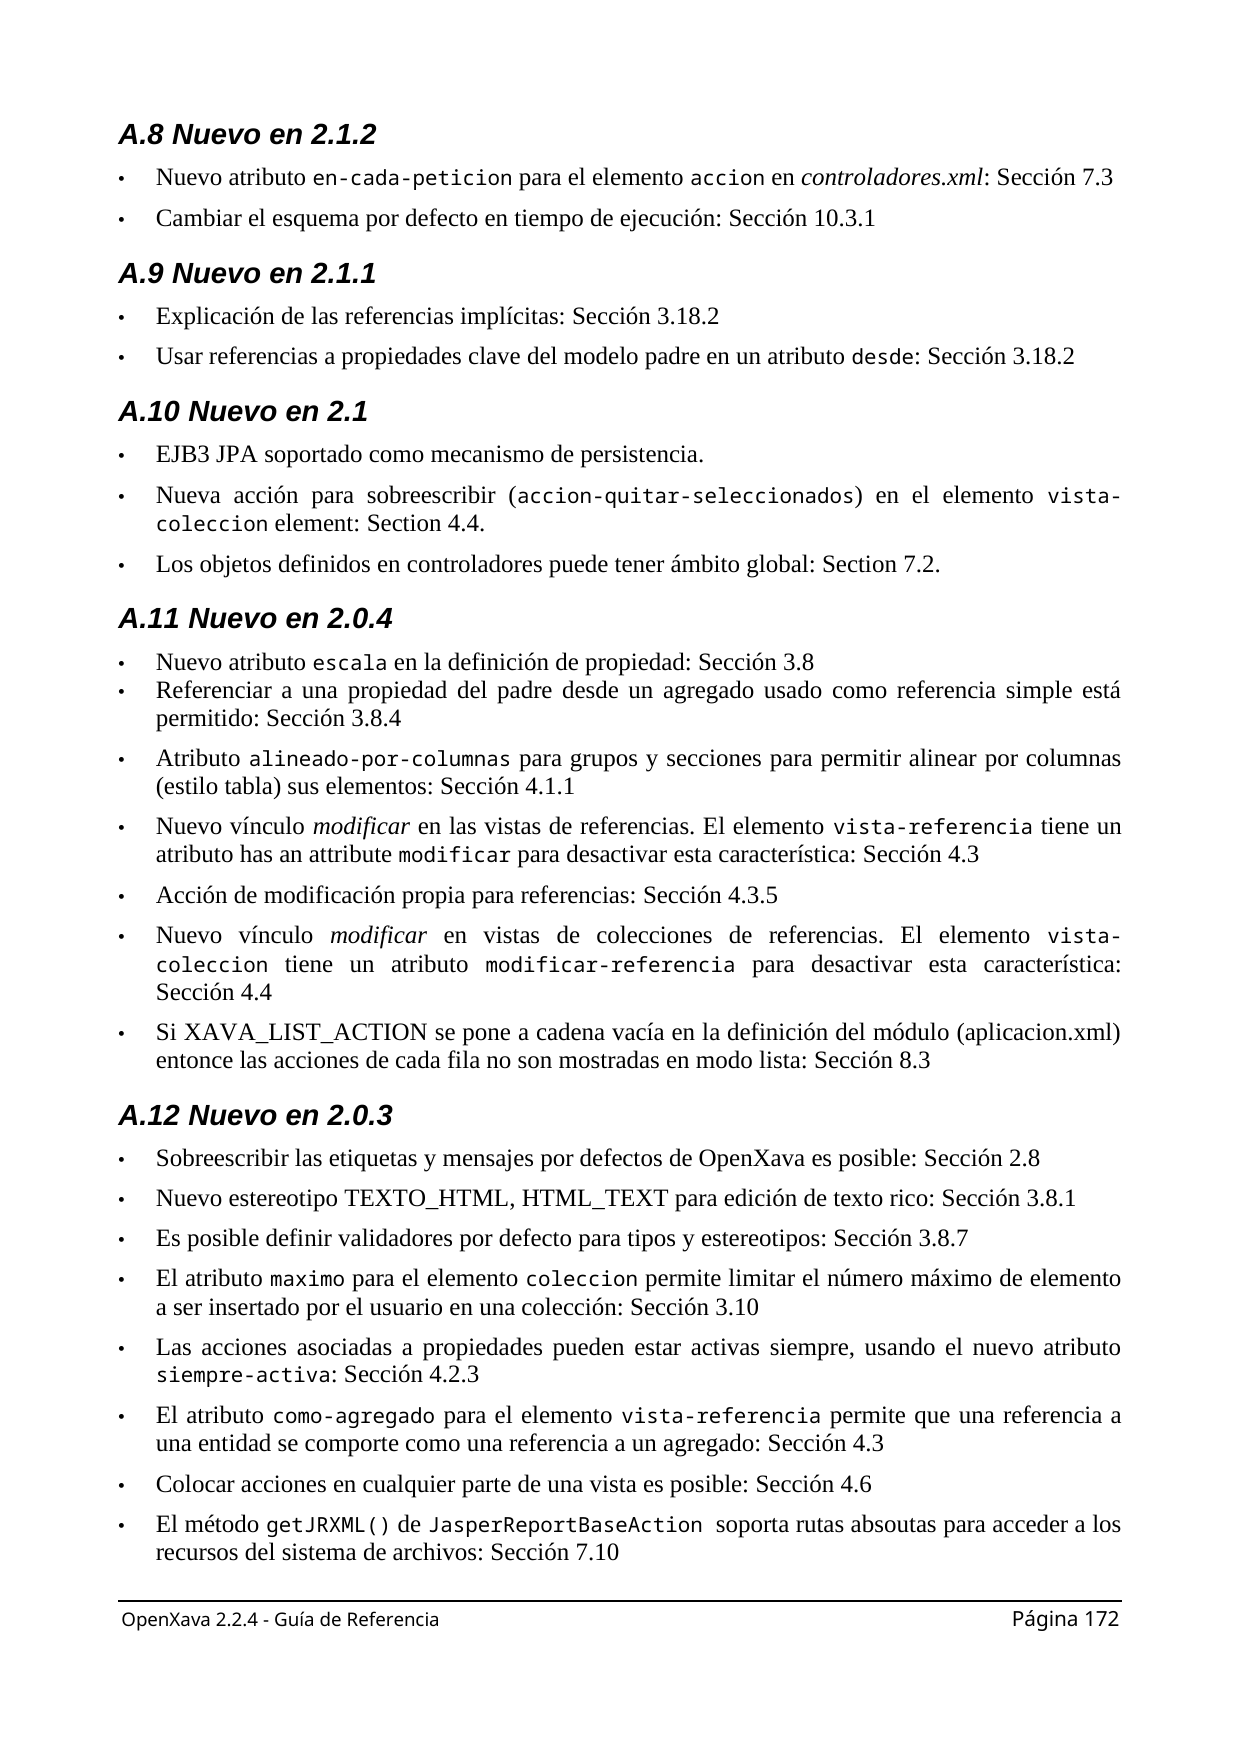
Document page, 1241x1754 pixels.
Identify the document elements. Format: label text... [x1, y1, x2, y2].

list El método getJRXML() de JasperReportBaseAction soporta rutas absoutas para acceder a los recursos del sistema de archivos: Sección 7.10 [118, 1510, 1122, 1566]
list Nuevo vínculo modificar en vistas de colecciones de referencias. El elemento vista-coleccion tiene un atributo modificar-referencia para desactivar esta característica: Sección 4.4 [118, 921, 1122, 1006]
subtitle Nuevo en 2.1 [118, 395, 1122, 428]
subtitle Nuevo en 2.1.2 [118, 118, 1122, 151]
list El atributo como-agregado para el elemento vista-referencia permite que una referencia a una entidad se comporte como una referencia a un agregado: Sección 4.3 [118, 1401, 1122, 1457]
subtitle Nuevo en 2.1.1 [118, 257, 1122, 289]
list Nueva acción para sobreescribir (accion-quitar-seleccionados) en el elemento vista-coleccion element: Section 4.4. [118, 481, 1122, 537]
list EJB3 JPA soportado como mecanismo de persistencia. [118, 441, 1122, 468]
list Colocar acciones en cualquier parte de una vista es posible: Sección 4.6 [118, 1470, 1122, 1497]
list Explicación de las referencias implícitas: Sección 3.18.2 [118, 302, 1122, 330]
list Referenciar a una propiedad del padre desde un agregado usado como referencia simple está permitido: Sección 3.8.4 [118, 676, 1122, 731]
list Acción de modificación propia para referencias: Sección 4.3.5 [118, 881, 1122, 909]
list Nuevo vínculo modificar en las vistas de referencias. El elemento vista-referencia tiene un atributo has an attribute modificar para desactivar esta característica: Sección 4.3 [118, 812, 1122, 869]
list Es posible definir validadores por defecto para tipos y estereotipos: Sección 3.8.7 [118, 1224, 1122, 1252]
list Atributo alineado-por-columnas para grupos y secciones para permitir alinear por columnas (estilo tabla) sus elementos: Sección 4.1.1 [118, 744, 1122, 800]
list Nuevo estereotipo TEXTO_HTML, HTML_TEXT para edición de texto rico: Sección 3.8.1 [118, 1184, 1122, 1212]
list Si XAVA_LIST_ACTION se pone a cadena vacía en la definición del módulo (aplicacion.xml) entonce las acciones de cada fila no son mostradas en modo lista: Sección 8.3 [118, 1018, 1122, 1073]
list El atributo maximo para el elemento coleccion permite limitar el número máximo de elemento a ser insertado por el usuario en una colección: Sección 3.10 [118, 1264, 1122, 1320]
list Usar referencias a propiedades clave del modelo padre en un atributo desde: Sección 3.18.2 [118, 342, 1122, 370]
list Las acciones asociadas a propiedades pueden estar activas siempre, usando el nuevo atributo siempre-activa: Sección 4.2.3 [118, 1333, 1122, 1389]
subtitle Nuevo en 2.0.3 [118, 1098, 1122, 1131]
list Cambiar el esquema por defecto en tiempo de ejecución: Sección 10.3.1 [118, 204, 1122, 232]
list Nuevo atributo escala en la definición de propiedad: Sección 3.8 [118, 648, 1122, 676]
list Los objetos definidos en controladores puede tener ámbito global: Section 7.2. [118, 550, 1122, 577]
subtitle Nuevo en 2.0.4 [118, 602, 1122, 635]
list Nuevo atributo en-cada-peticion para el elemento accion en controladores.xml: Sección 7.3 [118, 163, 1122, 192]
list Sobreescribir las etiquetas y mensajes por defectos de OpenXava es posible: Sección 2.8 [118, 1144, 1122, 1171]
